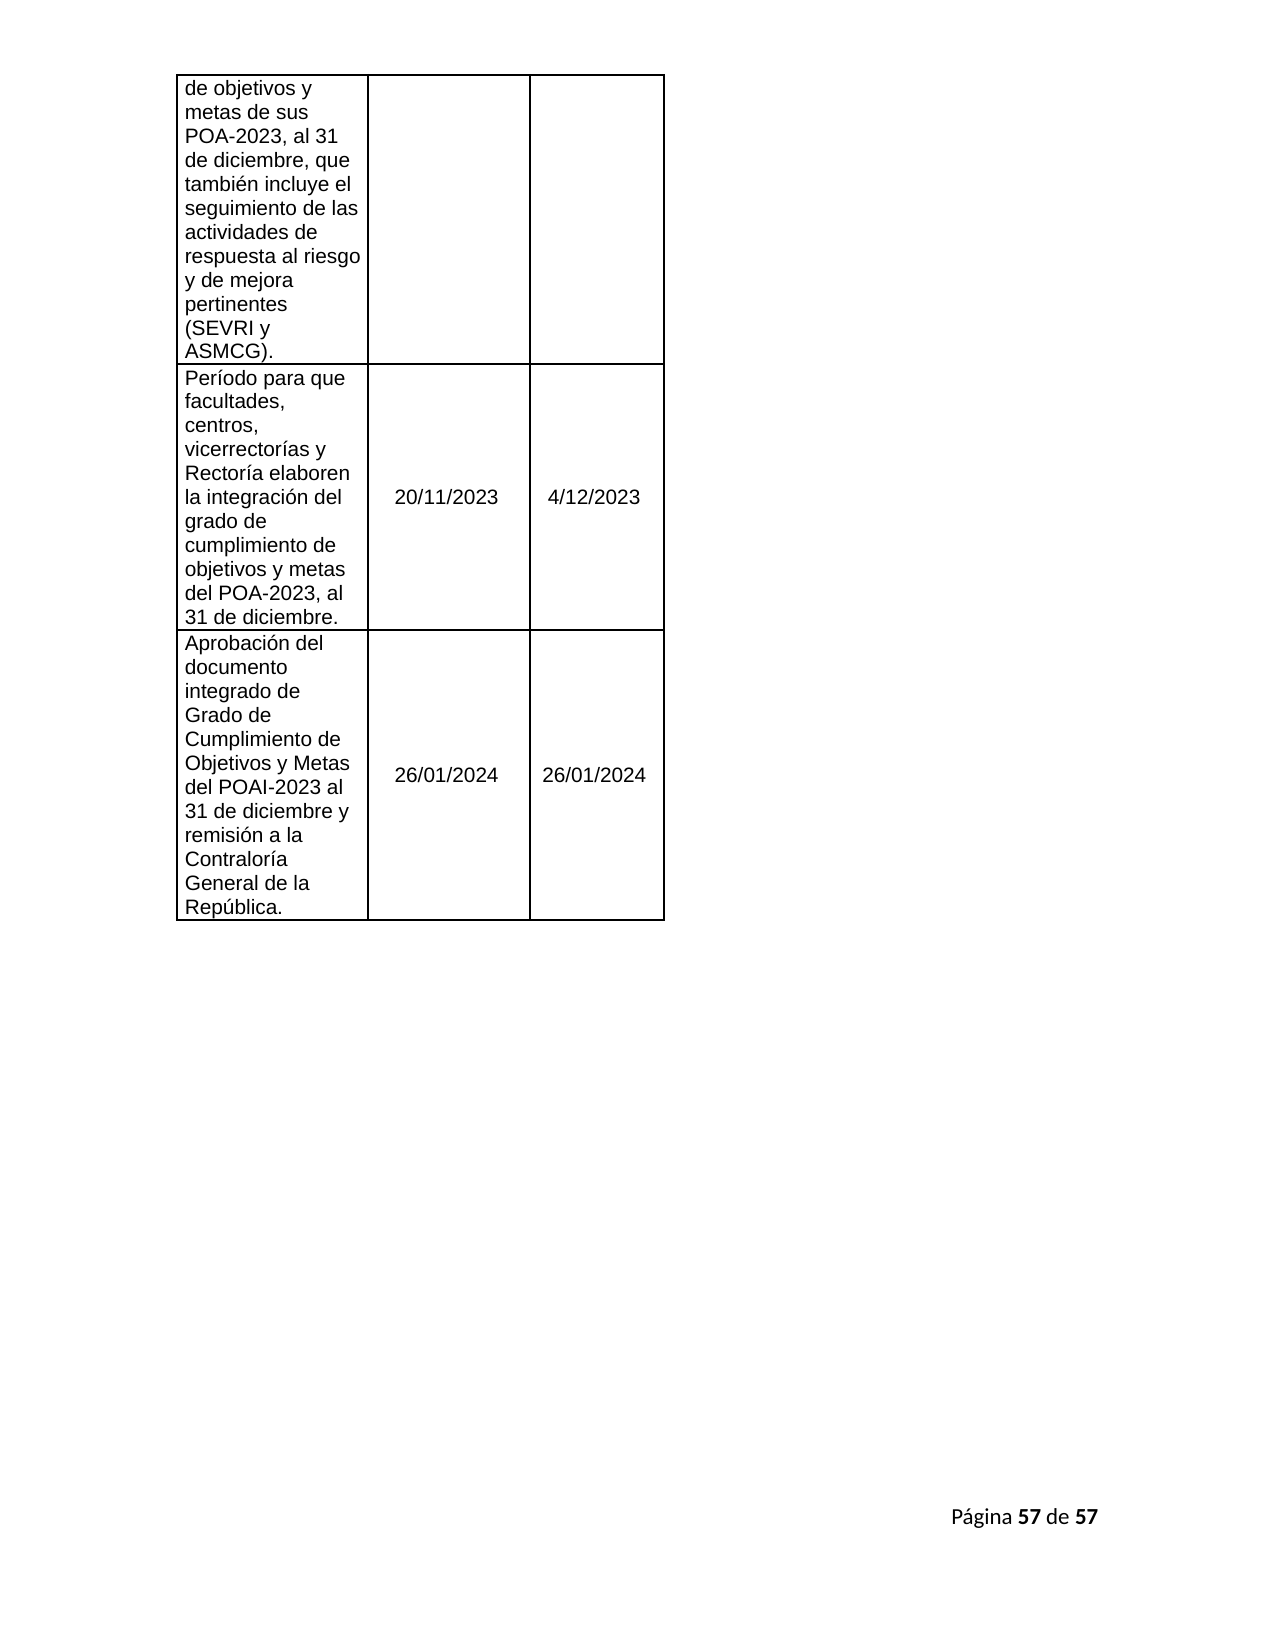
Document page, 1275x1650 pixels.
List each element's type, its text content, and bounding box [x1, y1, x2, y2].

table_cell [938, 629, 959, 918]
table_cell 26/01/2024 [369, 631, 529, 918]
table_cell [664, 919, 938, 1000]
table_cell [938, 74, 959, 363]
table_cell [938, 363, 959, 629]
table_cell [1257, 363, 1275, 629]
table_cell [530, 921, 664, 1000]
table_cell 20/11/2023 [369, 365, 529, 629]
table_cell Período para que facultades, centros, vicerrectorías y Rectoría elaboren la integración del grado de cumplimiento de objetivos y metas del POA-2023, al 31 de diciembre. [178, 365, 367, 629]
table_cell [368, 921, 530, 1000]
table_cell 4/12/2023 [531, 365, 663, 629]
table_cell 26/01/2024 [531, 631, 663, 918]
table_cell [177, 921, 368, 1000]
table_cell [665, 363, 938, 629]
table_cell [531, 76, 663, 363]
table_cell [959, 629, 1257, 918]
table_cell [959, 363, 1257, 629]
table_cell [369, 76, 529, 363]
table_cell [665, 629, 938, 918]
table_cell [1257, 629, 1275, 918]
table_cell [938, 919, 959, 1000]
table_cell [665, 74, 938, 363]
table_cell [1257, 74, 1275, 363]
table_cell [959, 919, 1257, 1000]
table_cell [959, 74, 1257, 363]
table_cell de objetivos y metas de sus POA-2023, al 31 de diciembre, que también incluye el seguimiento de las actividades de respuesta al riesgo y de mejora pertinentes (SEVRI y ASMCG). [178, 76, 367, 363]
table_cell Aprobación del documento integrado de Grado de Cumplimiento de Objetivos y Metas del POAI-2023 al 31 de diciembre y remisión a la Contraloría General de la República. [178, 631, 367, 918]
table_cell [1257, 919, 1275, 1000]
